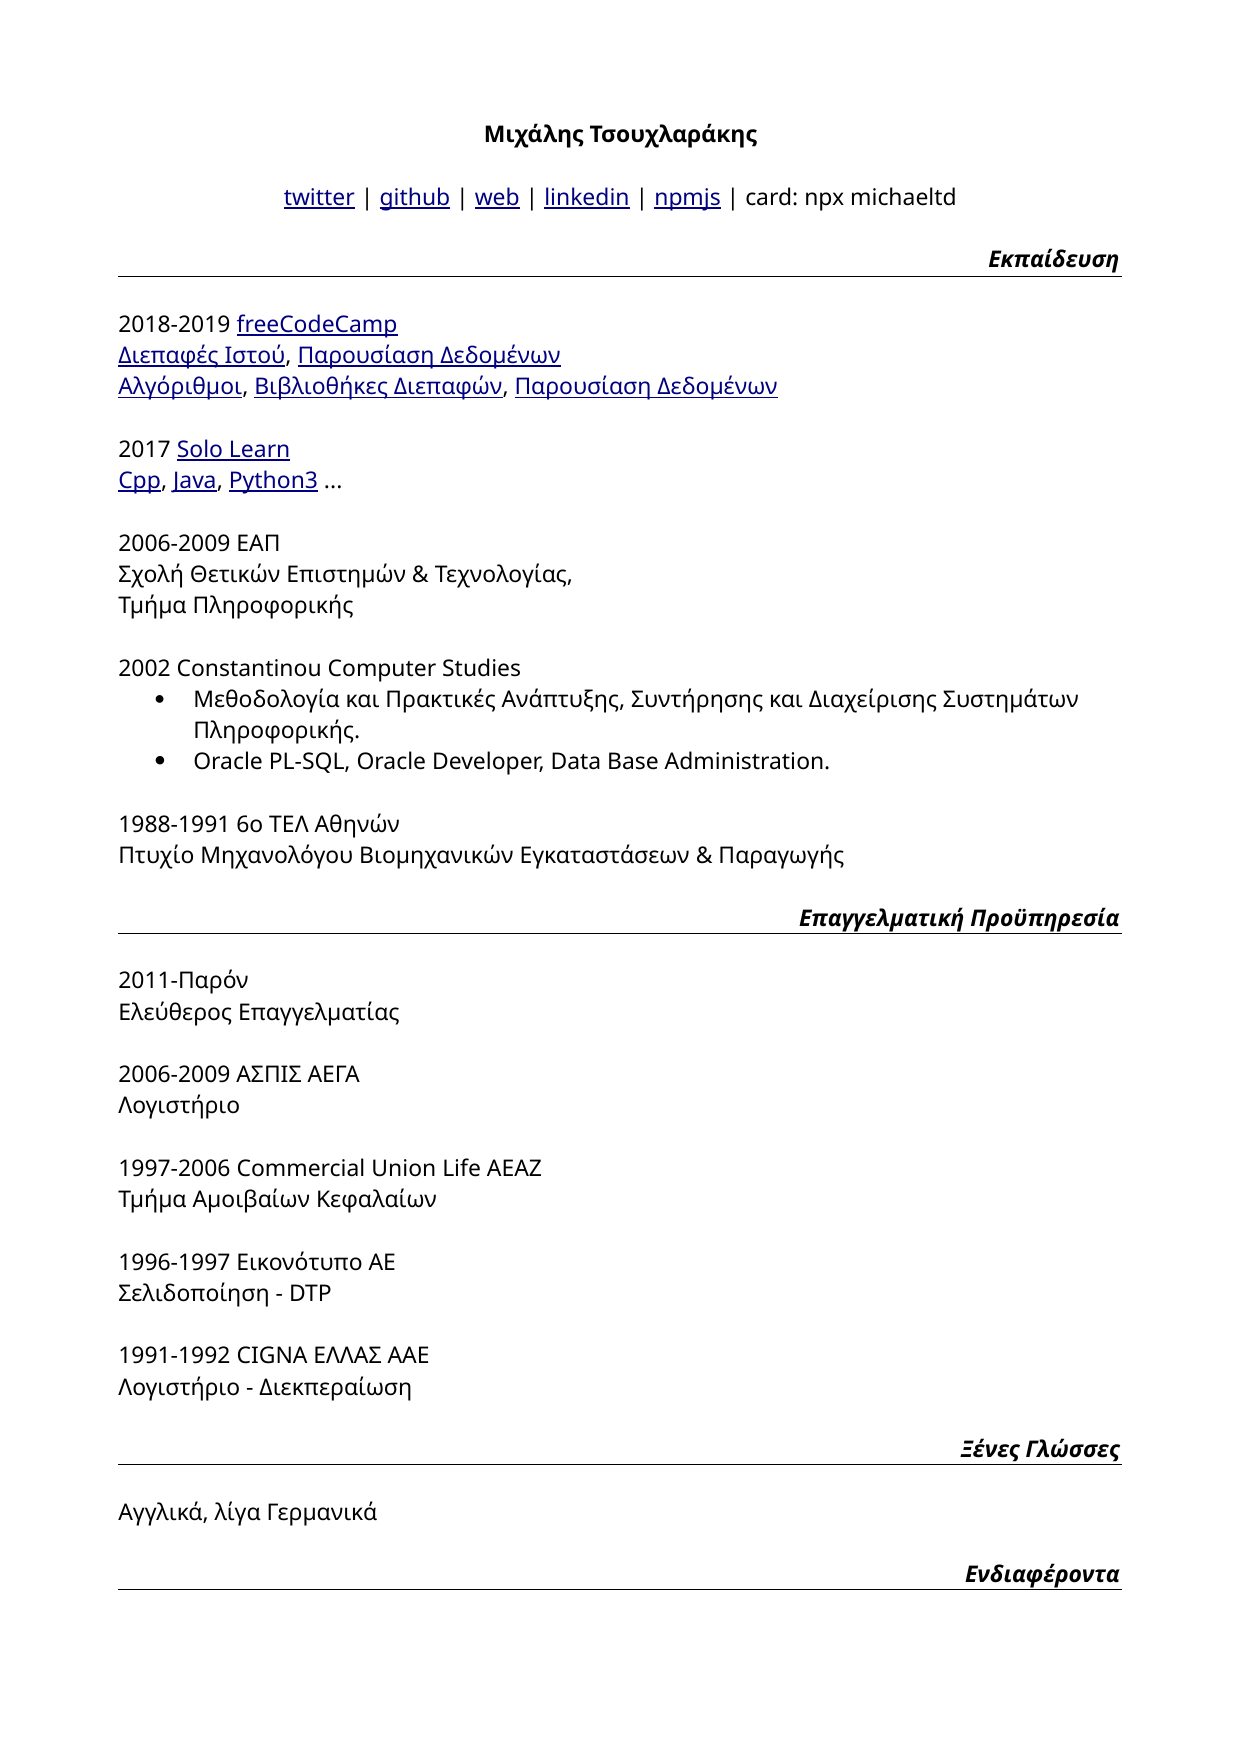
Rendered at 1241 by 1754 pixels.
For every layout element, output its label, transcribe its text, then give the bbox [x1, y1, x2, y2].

text Εκπαίδευση [118, 243, 1122, 276]
text Τμήμα Αμοιβαίων Κεφαλαίων [118, 1183, 1122, 1214]
text Ενδιαφέροντα [118, 1558, 1122, 1589]
text 2017 Solo Learn [118, 433, 1122, 464]
text Σχολή Θετικών Επιστημών & Τεχνολογίας, [118, 558, 1122, 589]
text Λογιστήριο - Διεκπεραίωση [118, 1370, 1122, 1402]
list Oracle PL-SQL, Oracle Developer, Data Base Administration. [156, 745, 1122, 777]
text Τμήμα Πληροφορικής [118, 589, 1122, 620]
text Ελεύθερος Επαγγελματίας [118, 995, 1122, 1027]
text 1996-1997 Εικονότυπο ΑΕ [118, 1245, 1122, 1277]
text Μιχάλης Τσουχλαράκης [118, 118, 1122, 149]
text 2018-2019 freeCodeCamp Διεπαφές Ιστού, Παρουσίαση Δεδομένων [118, 308, 1122, 370]
text Λογιστήριο [118, 1089, 1122, 1120]
text Cpp, Java, Python3 ... [118, 464, 1122, 495]
text Επαγγελματική Προϋπηρεσία [118, 902, 1122, 933]
text 2006-2009 ΑΣΠΙΣ ΑΕΓΑ [118, 1058, 1122, 1089]
text 2002 Constantinou Computer Studies [118, 652, 1122, 683]
text 1988-1991 6ο ΤΕΛ Αθηνών [118, 808, 1122, 839]
text 2011-Παρόν [118, 964, 1122, 995]
text Αγγλικά, λίγα Γερμανικά [118, 1496, 1122, 1527]
list Μεθοδολογία και Πρακτικές Ανάπτυξης, Συντήρησης και Διαχείρισης Συστημάτων Πληροφορικής. [156, 683, 1122, 745]
text Πτυχίο Μηχανολόγου Βιομηχανικών Εγκαταστάσεων & Παραγωγής [118, 839, 1122, 870]
text Ξένες Γλώσσες [118, 1433, 1122, 1464]
text Σελιδοποίηση - DTP [118, 1277, 1122, 1308]
text 2006-2009 ΕΑΠ [118, 527, 1122, 558]
text twitter | github | web | linkedin | npmjs | card: npx michaeltd [118, 181, 1122, 212]
text 1997-2006 Commercial Union Life ΑΕΑΖ [118, 1152, 1122, 1183]
text 1991-1992 CIGNA ΕΛΛΑΣ ΑΑΕ [118, 1339, 1122, 1370]
text Αλγόριθμοι, Βιβλιοθήκες Διεπαφών, Παρουσίαση Δεδομένων [118, 370, 1122, 402]
